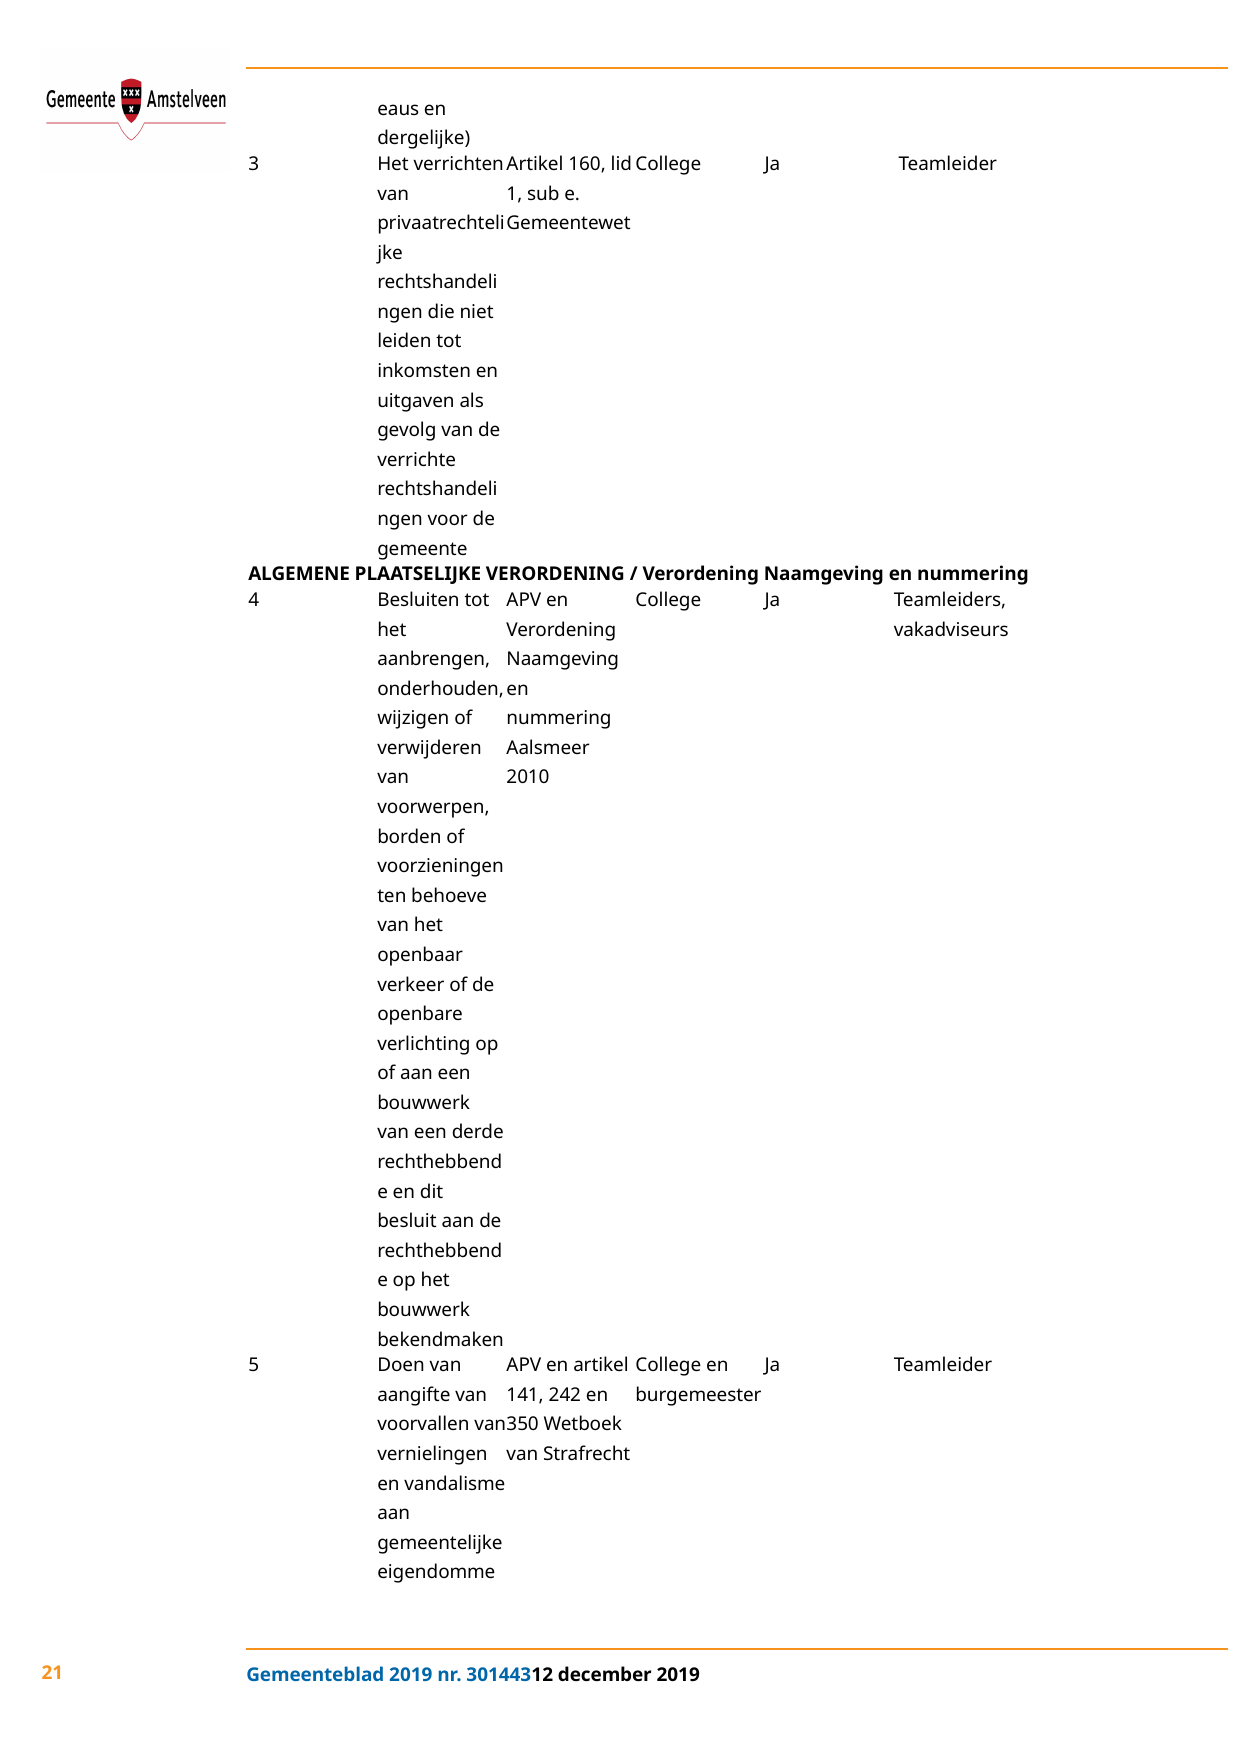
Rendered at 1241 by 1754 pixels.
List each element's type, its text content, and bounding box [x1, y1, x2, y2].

table_cell Artikel 160, lid 1, sub e. Gemeentewet [506, 150, 635, 560]
table_cell Ja [764, 586, 893, 1351]
table_cell 4 [248, 586, 377, 1351]
table_cell Teamleider [894, 1351, 1022, 1584]
table_cell [248, 95, 377, 150]
picture [41, 47, 231, 172]
table_cell [1023, 586, 1152, 1351]
table_cell APV en artikel 141, 242 en 350 Wetboek van Strafrecht [506, 1351, 635, 1584]
table_cell Teamleiders, vakadviseurs [894, 586, 1022, 1351]
table_cell College [635, 586, 764, 1351]
table_cell College en burgemeester [635, 1351, 764, 1584]
table_cell Teamleider [894, 150, 1022, 560]
table_cell [764, 95, 893, 150]
table_cell 3 [248, 150, 377, 560]
table_cell [1023, 1351, 1152, 1584]
table_cell College [635, 150, 764, 560]
table_cell [1023, 95, 1152, 150]
table_cell [506, 95, 635, 150]
table_cell APV en Verordening Naamgeving en nummering Aalsmeer 2010 [506, 586, 635, 1351]
table_cell Het verrichten van privaatrechtelijke rechtshandelingen die niet leiden tot inkomsten en uitgaven als gevolg van de verrichte rechtshandelingen voor de gemeente [377, 150, 506, 560]
table_cell 5 [248, 1351, 377, 1584]
table_cell [635, 95, 764, 150]
table_cell Doen van aangifte van voorvallen van vernielingen en vandalisme aan gemeentelijke eigendomme [377, 1351, 506, 1584]
table_cell Besluiten tot het aanbrengen, onderhouden, wijzigen of verwijderen van voorwerpen, borden of voorzieningen ten behoeve van het openbaar verkeer of de openbare verlichting op of aan een bouwwerk van een derde rechthebbende en dit besluit aan de rechthebbende op het bouwwerk bekendmaken [377, 586, 506, 1351]
table_cell ALGEMENE PLAATSELIJKE VERORDENING / Verordening Naamgeving en nummering [248, 560, 1152, 586]
table_cell Ja [764, 150, 893, 560]
table_cell [894, 95, 1022, 150]
table_cell [1023, 150, 1152, 560]
table_cell Ja [764, 1351, 893, 1584]
table_cell eaus en dergelijke) [377, 95, 506, 150]
